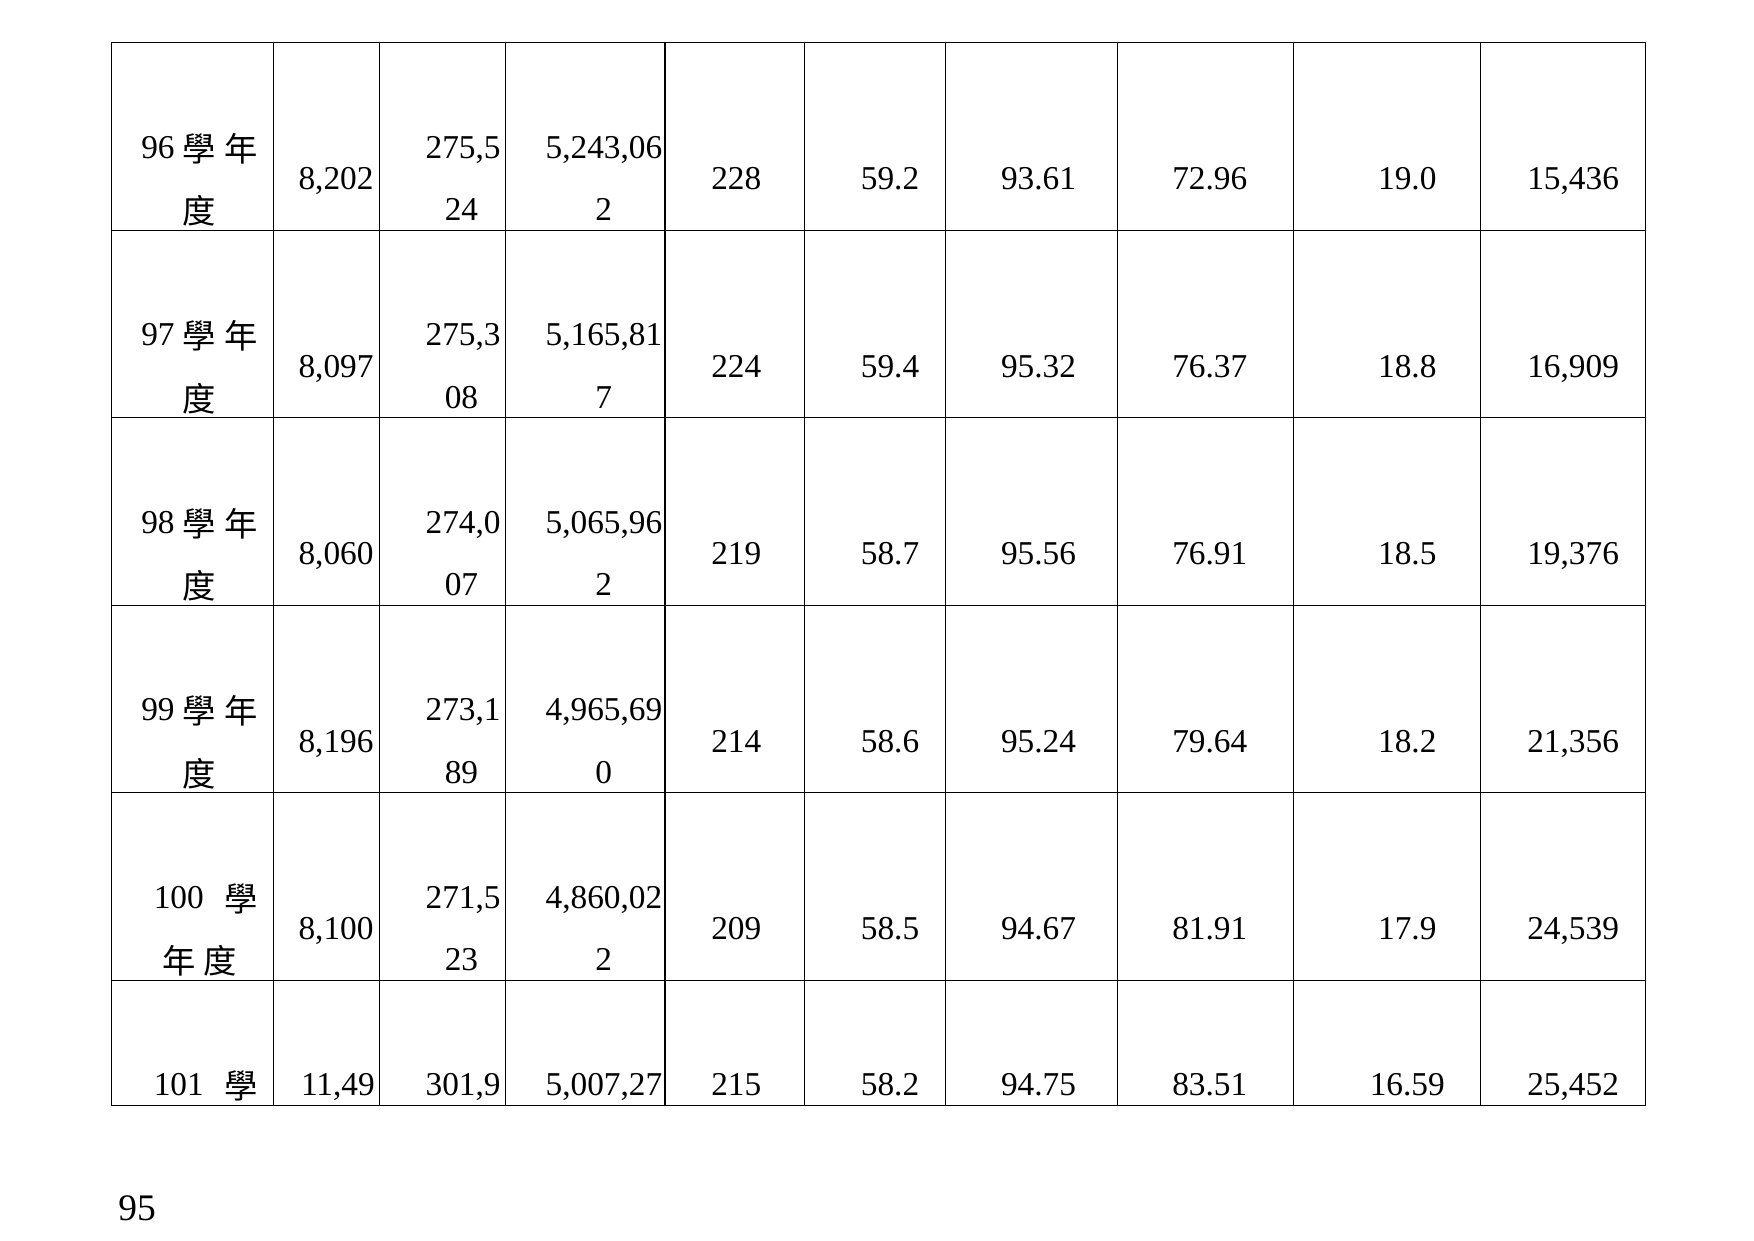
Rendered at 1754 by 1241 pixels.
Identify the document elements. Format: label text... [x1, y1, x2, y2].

table_cell 16,909 [1481, 231, 1645, 417]
table_cell 8,100 [274, 793, 379, 980]
table_cell 99學年度 [112, 606, 273, 792]
table_cell 8,196 [274, 606, 379, 792]
table_cell 58.7 [805, 418, 945, 605]
table_cell 5,165,817 [506, 231, 664, 417]
table_cell 58.2 [805, 981, 945, 1105]
table_cell 21,356 [1481, 606, 1645, 792]
table_cell 209 [666, 793, 804, 980]
table_cell 95.56 [946, 418, 1117, 605]
table_cell 271,523 [380, 793, 505, 980]
table_cell 96學年度 [112, 43, 273, 230]
table_cell 273,189 [380, 606, 505, 792]
table_cell 17.9 [1294, 793, 1480, 980]
table_cell 58.5 [805, 793, 945, 980]
table_cell 94.67 [946, 793, 1117, 980]
table_cell 275,308 [380, 231, 505, 417]
table_cell 5,243,062 [506, 43, 664, 230]
table_cell 274,007 [380, 418, 505, 605]
table_cell 72.96 [1118, 43, 1293, 230]
table_cell 98學年度 [112, 418, 273, 605]
table_cell 15,436 [1481, 43, 1645, 230]
table_cell 25,452 [1481, 981, 1645, 1105]
table_cell 4,965,690 [506, 606, 664, 792]
table_cell 76.91 [1118, 418, 1293, 605]
table_cell 16.59 [1294, 981, 1480, 1105]
table_cell 18.8 [1294, 231, 1480, 417]
table_cell 19,376 [1481, 418, 1645, 605]
table_cell 18.5 [1294, 418, 1480, 605]
table_cell 95.24 [946, 606, 1117, 792]
table_cell 79.64 [1118, 606, 1293, 792]
table_cell 5,007,27 [506, 981, 664, 1105]
table_cell 58.6 [805, 606, 945, 792]
table_cell 224 [666, 231, 804, 417]
table_cell 275,524 [380, 43, 505, 230]
table_cell 301,9 [380, 981, 505, 1105]
table_cell 59.2 [805, 43, 945, 230]
table_cell 59.4 [805, 231, 945, 417]
table_cell 95.32 [946, 231, 1117, 417]
table_cell 93.61 [946, 43, 1117, 230]
table_cell 4,860,022 [506, 793, 664, 980]
table_cell 219 [666, 418, 804, 605]
table_cell 215 [666, 981, 804, 1105]
table_cell 228 [666, 43, 804, 230]
table_cell 24,539 [1481, 793, 1645, 980]
table_cell 19.0 [1294, 43, 1480, 230]
table_cell 214 [666, 606, 804, 792]
table_cell 94.75 [946, 981, 1117, 1105]
table_cell 8,202 [274, 43, 379, 230]
table_cell 8,060 [274, 418, 379, 605]
table_cell 101學 [112, 981, 273, 1105]
table_cell 18.2 [1294, 606, 1480, 792]
table_cell 76.37 [1118, 231, 1293, 417]
table_cell 100學年度 [112, 793, 273, 980]
table_cell 97學年度 [112, 231, 273, 417]
table_cell 81.91 [1118, 793, 1293, 980]
table_cell 83.51 [1118, 981, 1293, 1105]
table_cell 8,097 [274, 231, 379, 417]
table_cell 11,49 [274, 981, 379, 1105]
table_cell 5,065,962 [506, 418, 664, 605]
